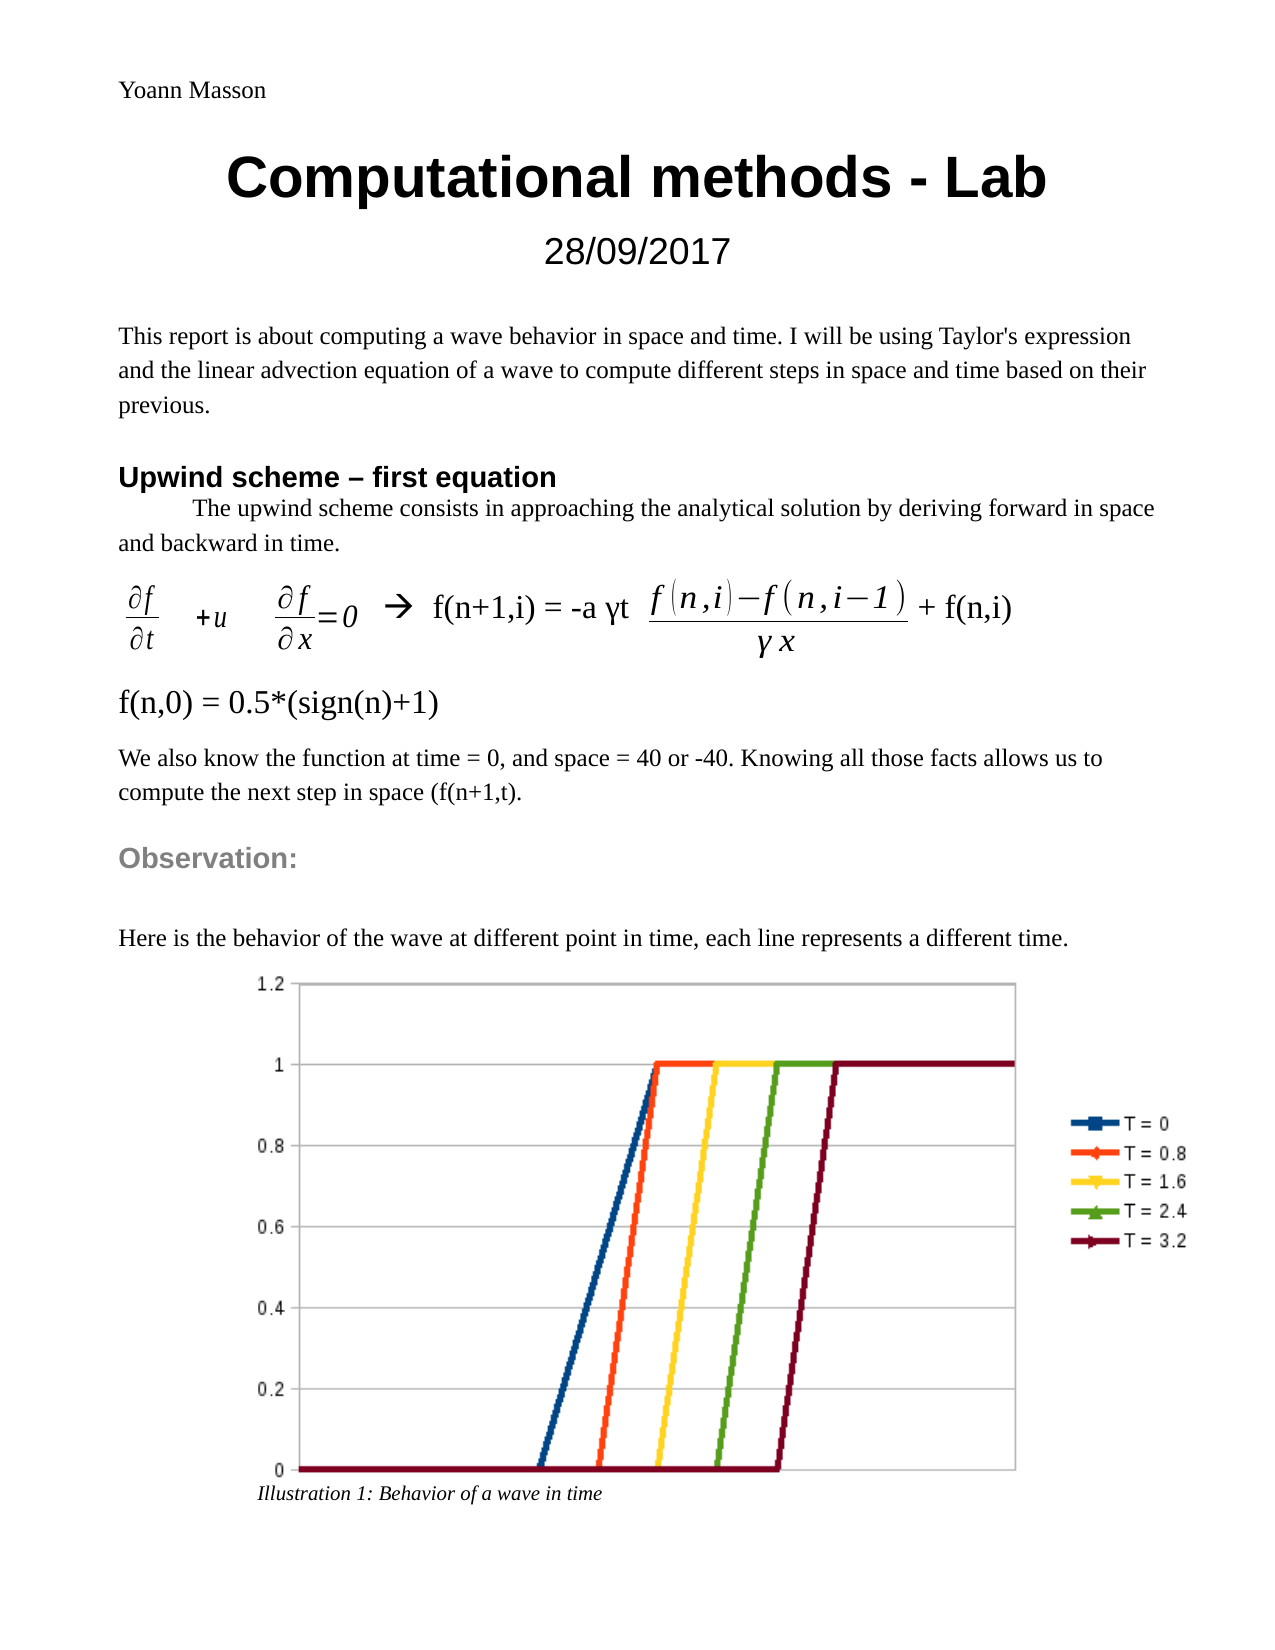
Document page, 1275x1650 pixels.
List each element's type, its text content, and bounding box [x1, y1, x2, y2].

text 28/09/2017 [118, 229, 1157, 272]
text The upwind scheme consists in approaching the analytical solution by deriving forward in space and backward in time. [118, 493, 1157, 557]
subtitle Upwind scheme – first equation [118, 460, 1157, 493]
text Computational methods - Lab [118, 143, 1157, 210]
text f(n,0) = 0.5*(sign(n)+1) [118, 682, 1157, 720]
picture [1065, 1106, 1195, 1260]
text We also know the function at time = 0, and space = 40 or -40. Knowing all those facts allows us to compute the next step in space (f(n+1,t). [118, 743, 1157, 806]
text Illustration 1: Behavior of a wave in time [257, 1482, 1018, 1505]
picture [257, 972, 1018, 1482]
text  f(n+1,i) = -a γt + f(n,i) [118, 577, 1157, 660]
text This report is about computing a wave behavior in space and time. I will be using Taylor's expression and the linear advection equation of a wave to compute different steps in space and time based on their previous. [118, 321, 1157, 419]
subtitle Observation: [118, 841, 1157, 874]
text Here is the behavior of the wave at different point in time, each line represents a different time. [118, 923, 1157, 952]
